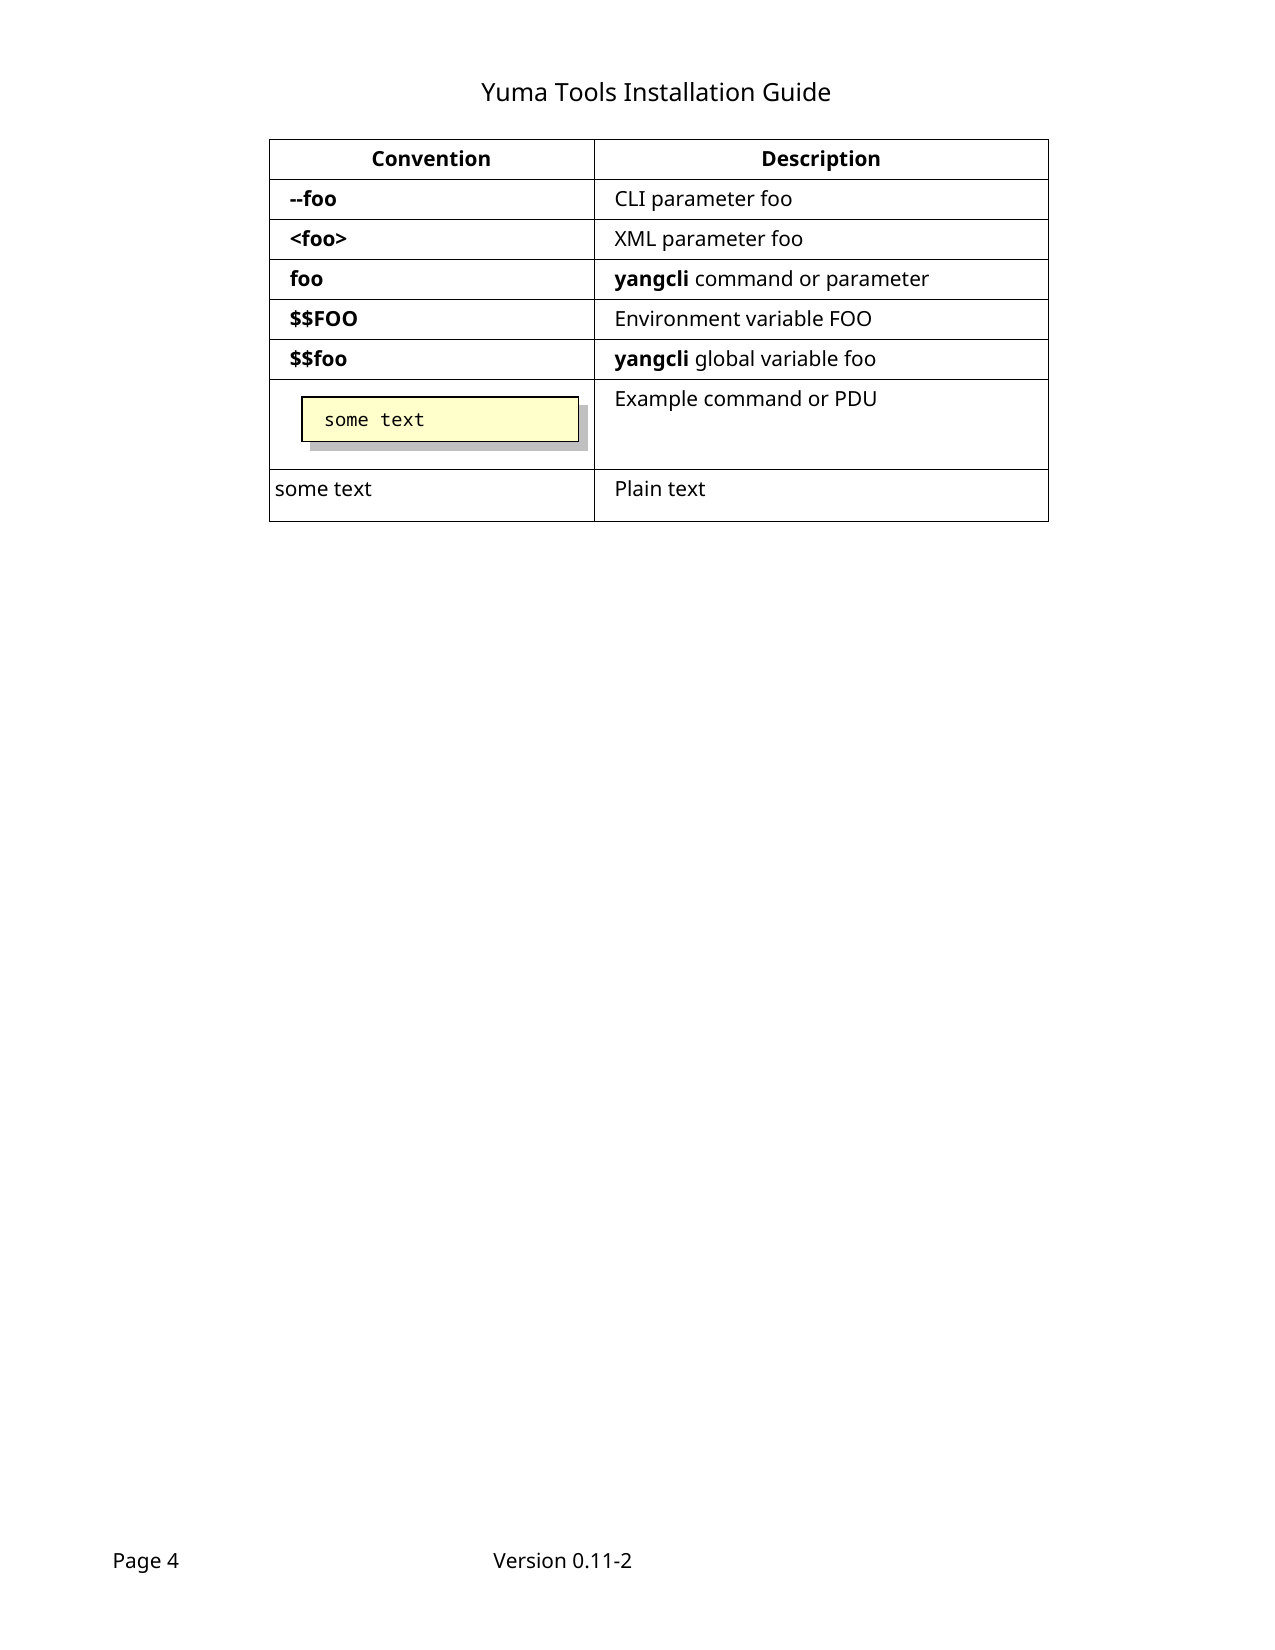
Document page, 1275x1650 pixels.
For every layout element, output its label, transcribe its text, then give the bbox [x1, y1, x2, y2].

table_cell some text [270, 380, 594, 468]
table_cell Example command or PDU [595, 380, 1048, 468]
table_cell --foo [270, 180, 594, 218]
table_cell CLI parameter foo [595, 180, 1048, 218]
table_cell <foo> [270, 220, 594, 258]
table_cell $$foo [270, 340, 594, 378]
table_cell Plain text [595, 470, 1048, 521]
table_cell $$FOO [270, 300, 594, 338]
table_cell yangcli global variable foo [595, 340, 1048, 378]
table_cell some text [270, 470, 594, 521]
table_cell yangcli command or parameter [595, 260, 1048, 298]
table_header Description [595, 140, 1048, 178]
table_cell XML parameter foo [595, 220, 1048, 258]
table_header Convention [270, 140, 594, 178]
table_cell foo [270, 260, 594, 298]
table_cell Environment variable FOO [595, 300, 1048, 338]
